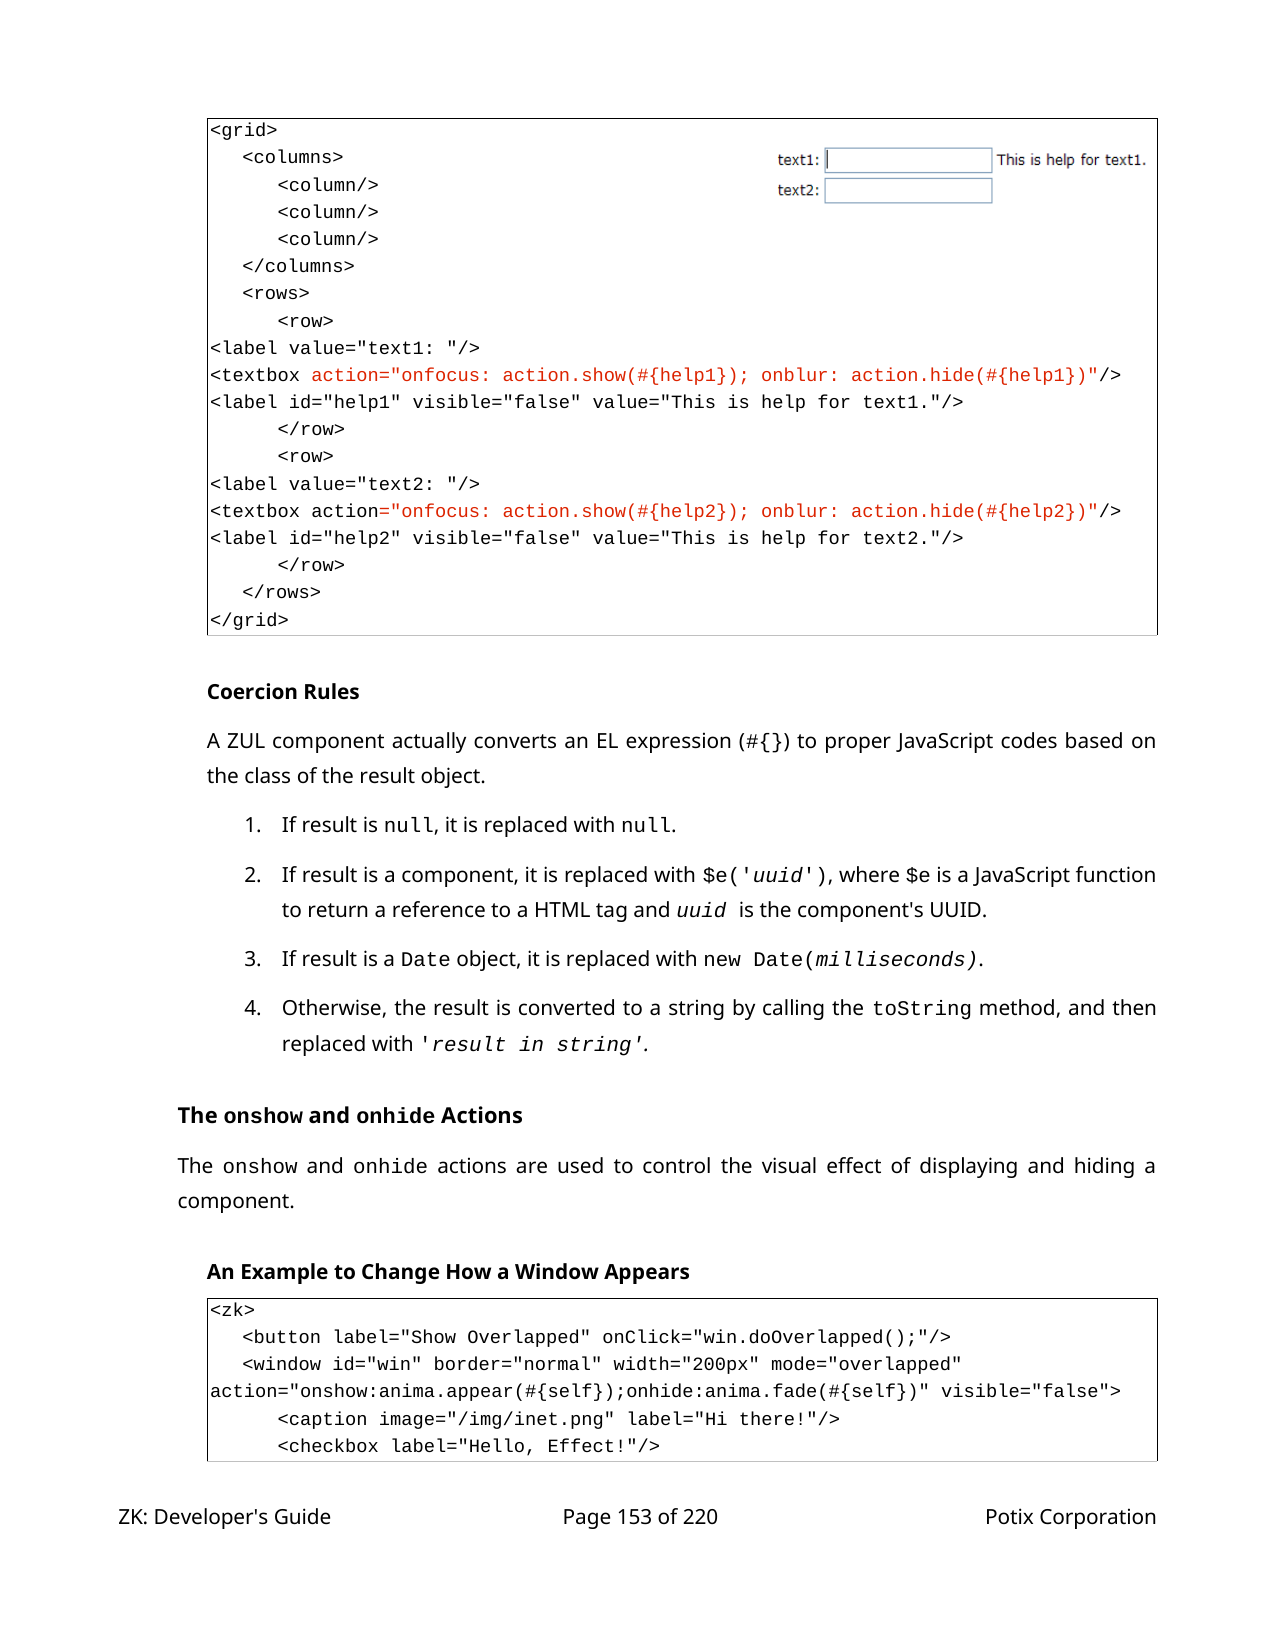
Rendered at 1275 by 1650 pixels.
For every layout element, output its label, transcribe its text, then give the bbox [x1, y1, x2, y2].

list If result is a component, it is replaced with $e('uuid'), where $e is a JavaScript function to return a reference to a HTML tag and uuid is the component's UUID. [244, 860, 1157, 924]
list If result is null, it is replaced with null. [244, 811, 1157, 839]
text <column/> [208, 172, 776, 197]
text </row> [208, 417, 1157, 441]
list Otherwise, the result is converted to a string by calling the toString method, and then replaced with 'result in string'. [244, 993, 1157, 1058]
text <label id="help1" visible="false" value="This is help for text1."/> [208, 390, 1157, 414]
text <column/> [208, 200, 1157, 224]
text <rows> [208, 281, 1157, 306]
text </grid> [208, 607, 1157, 635]
text action="onshow:anima.appear(#{self});onhide:anima.fade(#{self})" visible="false"> [208, 1379, 1157, 1403]
text <checkbox label="Hello, Effect!"/> [208, 1434, 1157, 1461]
text <label id="help2" visible="false" value="This is help for text2."/> [208, 526, 1157, 550]
subtitle Coercion Rules [207, 677, 1157, 706]
text <row> [208, 444, 1157, 469]
text <column/> [208, 227, 1157, 251]
text <row> [208, 308, 1157, 333]
text <columns> [208, 145, 776, 169]
text The onshow and onhide actions are used to control the visual effect of displaying and hiding a component. [177, 1151, 1157, 1214]
text <label value="text1: "/> [208, 336, 1157, 360]
text <zk> [208, 1299, 1157, 1322]
subtitle An Example to Change How a Window Appears [207, 1257, 1157, 1285]
text <textbox action="onfocus: action.show(#{help2}); onblur: action.hide(#{help2})"/> [208, 499, 1157, 523]
text </columns> [208, 254, 1157, 278]
text <label value="text2: "/> [208, 472, 1157, 496]
subtitle The onshow and onhide Actions [177, 1100, 1157, 1130]
text <button label="Show Overlapped" onClick="win.doOverlapped();"/> [208, 1325, 1157, 1349]
text </rows> [208, 580, 1157, 604]
text <grid> [208, 119, 1157, 142]
text </row> [208, 553, 1157, 577]
list If result is a Date object, it is replaced with new Date(milliseconds). [244, 944, 1157, 973]
picture [776, 143, 1152, 207]
text <caption image="/img/inet.png" label="Hi there!"/> [208, 1406, 1157, 1431]
text <window id="win" border="normal" width="200px" mode="overlapped" [208, 1352, 1157, 1376]
text A ZUL component actually converts an EL expression (#{}) to proper JavaScript codes based on the class of the result object. [207, 726, 1157, 790]
text <textbox action="onfocus: action.show(#{help1}); onblur: action.hide(#{help1})"/> [208, 363, 1157, 387]
